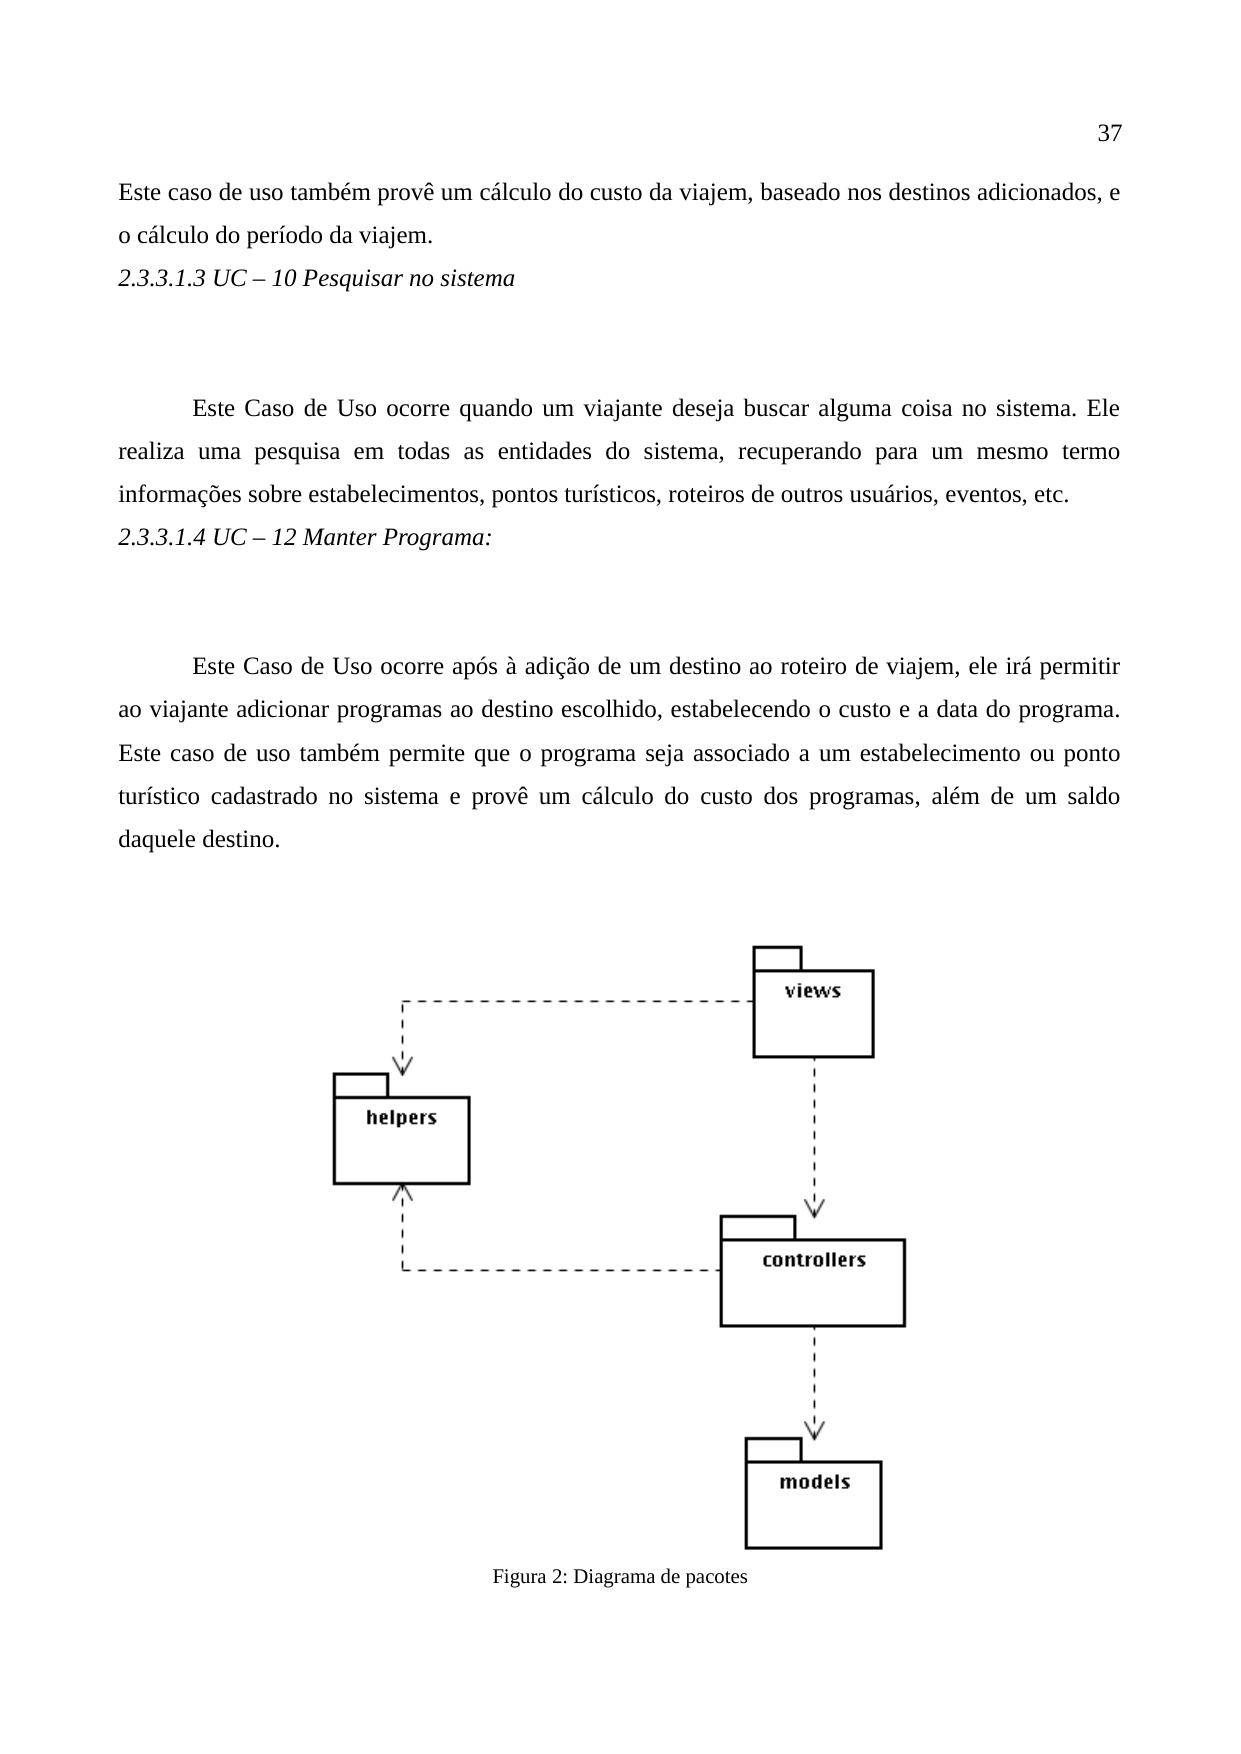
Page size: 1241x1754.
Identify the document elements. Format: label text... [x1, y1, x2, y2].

subtitle UC – 12 Manter Programa: [118, 522, 1122, 551]
text Este caso de uso também provê um cálculo do custo da viajem, baseado nos destinos adicionados, e o cálculo do período da viajem. [118, 177, 1122, 249]
subtitle UC – 10 Pesquisar no sistema [118, 263, 1122, 292]
picture [319, 932, 922, 1564]
text Este Caso de Uso ocorre após à adição de um destino ao roteiro de viajem, ele irá permitir ao viajante adicionar programas ao destino escolhido, estabelecendo o custo e a data do programa. Este caso de uso também permite que o programa seja associado a um estabelecimento ou ponto turístico cadastrado no sistema e provê um cálculo do custo dos programas, além de um saldo daquele destino. [118, 651, 1122, 853]
text Figura 2: Diagrama de pacotes [319, 1564, 921, 1588]
text Este Caso de Uso ocorre quando um viajante deseja buscar alguma coisa no sistema. Ele realiza uma pesquisa em todas as entidades do sistema, recuperando para um mesmo termo informações sobre estabelecimentos, pontos turísticos, roteiros de outros usuários, eventos, etc. [118, 393, 1122, 508]
